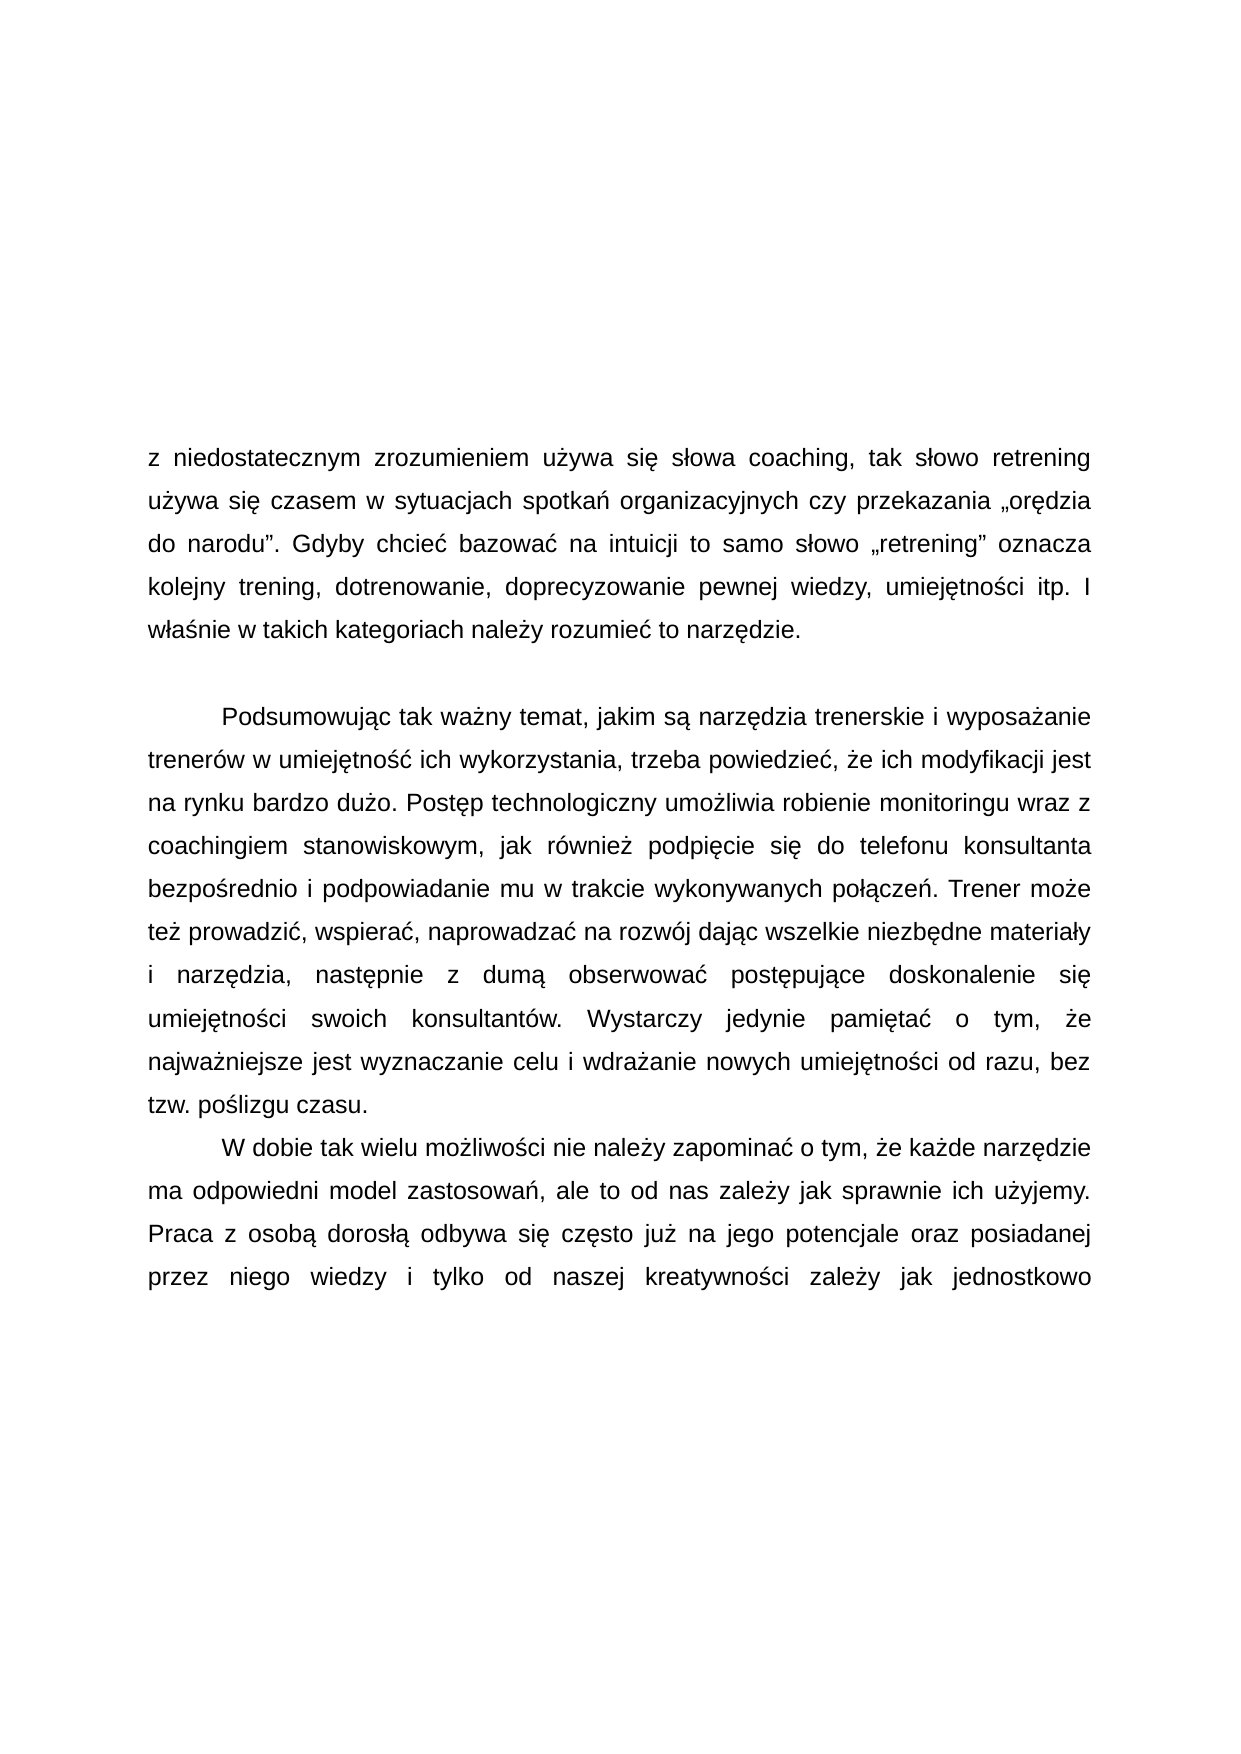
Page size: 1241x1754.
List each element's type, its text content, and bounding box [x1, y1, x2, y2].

text W dobie tak wielu możliwości nie należy zapominać o tym, że każde narzędzie ma odpowiedni model zastosowań, ale to od nas zależy jak sprawnie ich użyjemy. Praca z osobą dorosłą odbywa się często już na jego potencjale oraz posiadanej przez niego wiedzy i tylko od naszej kreatywności zależy jak jednostkowo [148, 1133, 1092, 1291]
text z niedostatecznym zrozumieniem używa się słowa coaching, tak słowo retrening używa się czasem w sytuacjach spotkań organizacyjnych czy przekazania „orędzia do narodu”. Gdyby chcieć bazować na intuicji to samo słowo „retrening” oznacza kolejny trening, dotrenowanie, doprecyzowanie pewnej wiedzy, umiejętności itp. I właśnie w takich kategoriach należy rozumieć to narzędzie. [148, 443, 1092, 644]
text Podsumowując tak ważny temat, jakim są narzędzia trenerskie i wyposażanie trenerów w umiejętność ich wykorzystania, trzeba powiedzieć, że ich modyfikacji jest na rynku bardzo dużo. Postęp technologiczny umożliwia robienie monitoringu wraz z coachingiem stanowiskowym, jak również podpięcie się do telefonu konsultanta bezpośrednio i podpowiadanie mu w trakcie wykonywanych połączeń. Trener może też prowadzić, wspierać, naprowadzać na rozwój dając wszelkie niezbędne materiały i narzędzia, następnie z dumą obserwować postępujące doskonalenie się umiejętności swoich konsultantów. Wystarczy jedynie pamiętać o tym, że najważniejsze jest wyznaczanie celu i wdrażanie nowych umiejętności od razu, bez tzw. poślizgu czasu. [148, 702, 1092, 1119]
